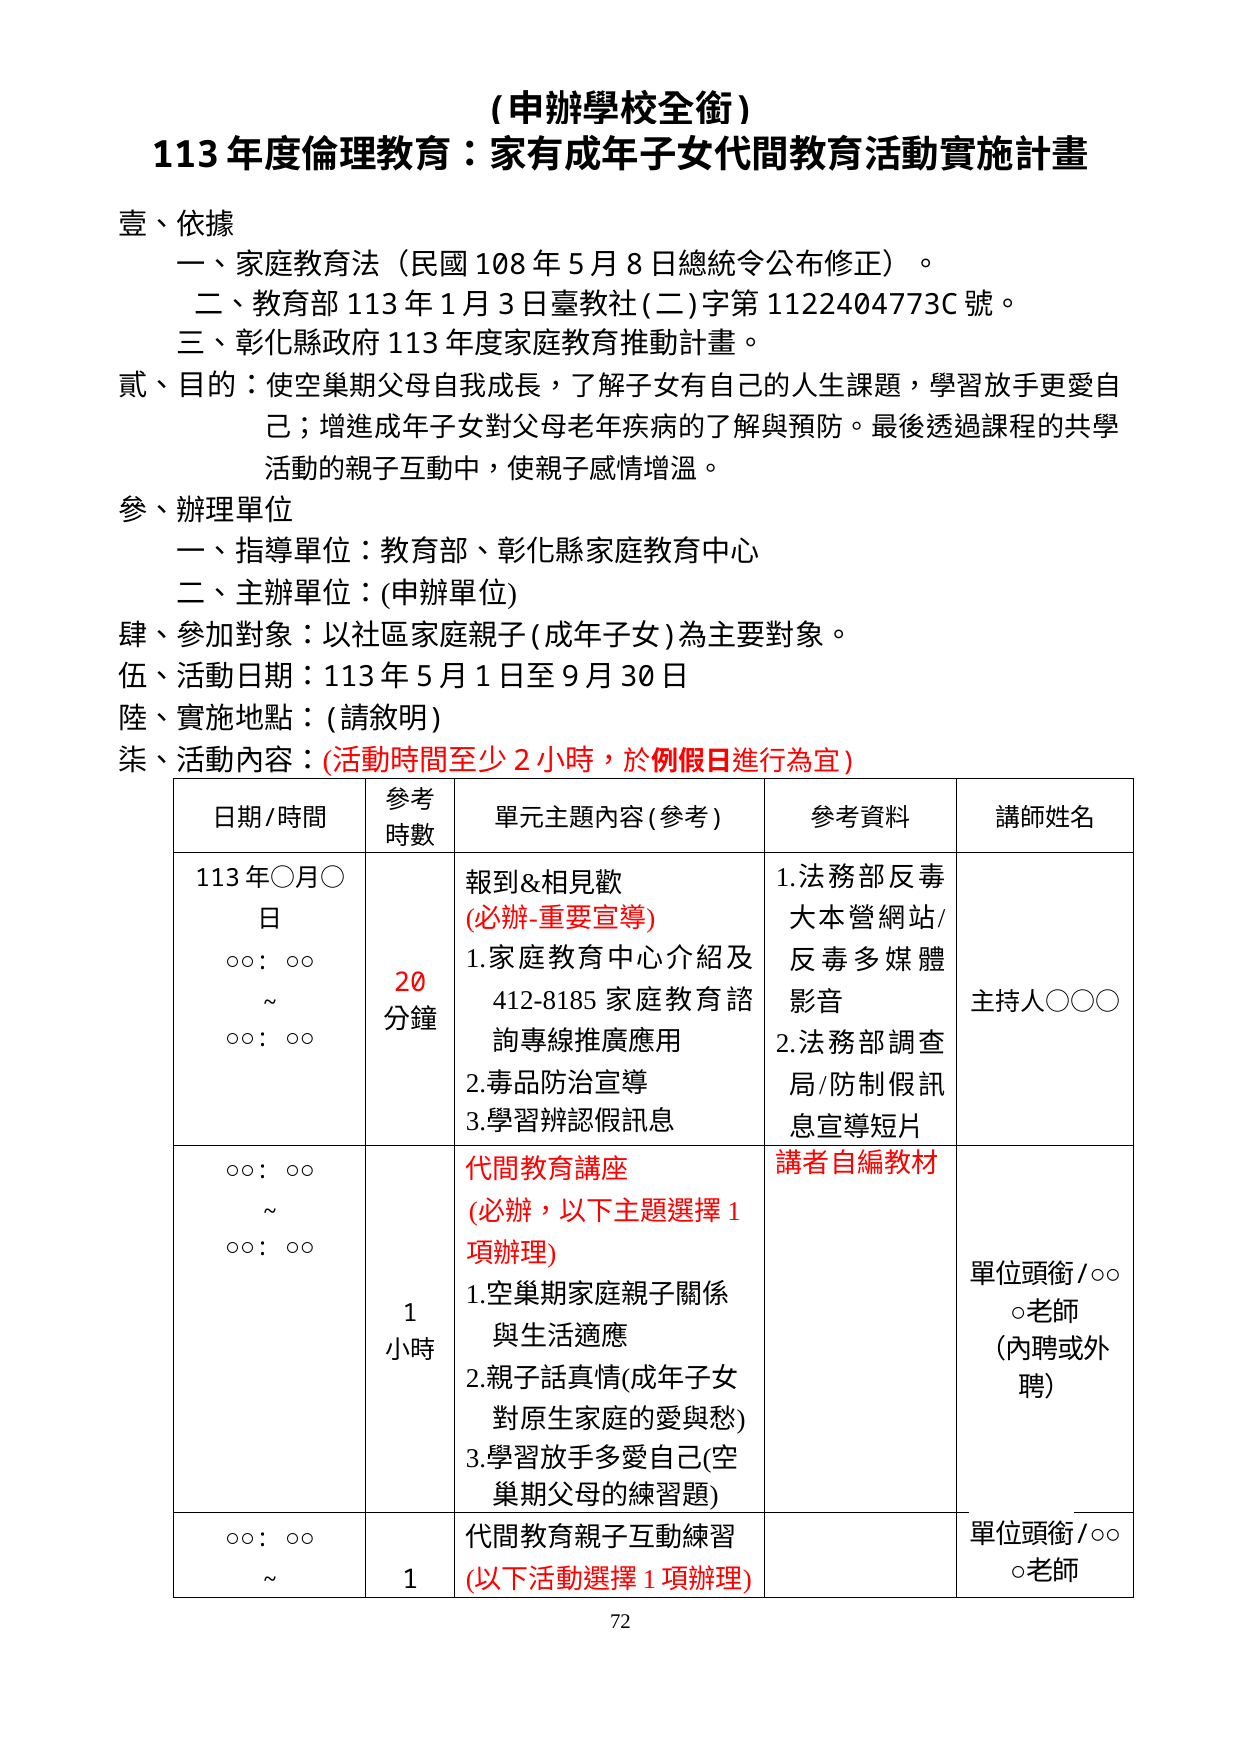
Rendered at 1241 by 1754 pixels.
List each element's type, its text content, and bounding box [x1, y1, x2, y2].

table_cell 代間教育講座 (必辦，以下主題選擇1項辦理) 1.空巢期家庭親子關係與生活適應 2.親子話真情(成年子女對原生家庭的愛與愁) 3.學習放手多愛自己(空巢期父母的練習題) [455, 1146, 764, 1512]
text 柒、活動內容：(活動時間至少2小時，於例假日進行為宜) [118, 737, 1122, 778]
text 肆、參加對象：以社區家庭親子(成年子女)為主要對象。 [118, 612, 1122, 653]
table_cell ○○: ○○ ~ [174, 1513, 365, 1597]
text (申辦學校全銜) [118, 89, 1122, 130]
table_cell 主持人○○○ [957, 853, 1133, 1144]
table_header 講師姓名 [957, 779, 1133, 852]
text 壹、依據 [118, 201, 1122, 243]
table_cell ○○: ○○ ~ ○○: ○○ [174, 1146, 365, 1512]
table_cell 1.法務部反毒大本營網站/反毒多媒體影音 2.法務部調查局/防制假訊息宣導短片 [765, 853, 956, 1144]
table_cell 20 分鐘 [366, 853, 454, 1144]
table_cell 單位頭銜/○○○老師 [957, 1513, 1133, 1597]
table_cell 1 [366, 1513, 454, 1597]
text 二、主辦單位：(申辦單位) [118, 570, 1122, 612]
table_cell [765, 1513, 956, 1597]
text 參、辦理單位 [118, 487, 1122, 528]
table_header 單元主題內容(參考) [455, 779, 764, 852]
text 一、指導單位：教育部、彰化縣家庭教育中心 [118, 528, 1122, 570]
table_cell 1 小時 [366, 1146, 454, 1512]
text 伍、活動日期：113年5月1日至9月30日 [118, 653, 1122, 695]
text 貳、目的：使空巢期父母自我成長，了解子女有自己的人生課題，學習放手更愛自己；增進成年子女對父母老年疾病的了解與預防。最後透過課程的共學活動的親子互動中，使親子感情增溫。 [118, 362, 1122, 487]
table_header 日期/時間 [174, 779, 365, 852]
table_cell 報到&相見歡 (必辦-重要宣導) 1.家庭教育中心介紹及412-8185家庭教育諮詢專線推廣應用 2.毒品防治宣導 3.學習辨認假訊息 [455, 853, 764, 1144]
text 一、家庭教育法（民國108年5月8日總統令公布修正）。 [118, 243, 1122, 282]
text 二、教育部113年1月3日臺教社(二)字第1122404773C號。 [118, 282, 1122, 322]
table_cell 講者自編教材 [765, 1146, 956, 1512]
table_cell 113年○月○日 ○○: ○○ ~ ○○: ○○ [174, 853, 365, 1144]
table_cell 代間教育親子互動練習 (以下活動選擇1項辦理) [455, 1513, 764, 1597]
text 陸、實施地點：(請敘明) [118, 695, 1122, 737]
text 三、彰化縣政府113年度家庭教育推動計畫。 [118, 322, 1122, 362]
table_cell 單位頭銜/○○○老師 （內聘或外聘） [957, 1146, 1133, 1512]
table_header 參考時數 [366, 779, 454, 852]
text 113年度倫理教育：家有成年子女代間教育活動實施計畫 [118, 130, 1122, 176]
table_header 參考資料 [765, 779, 956, 852]
